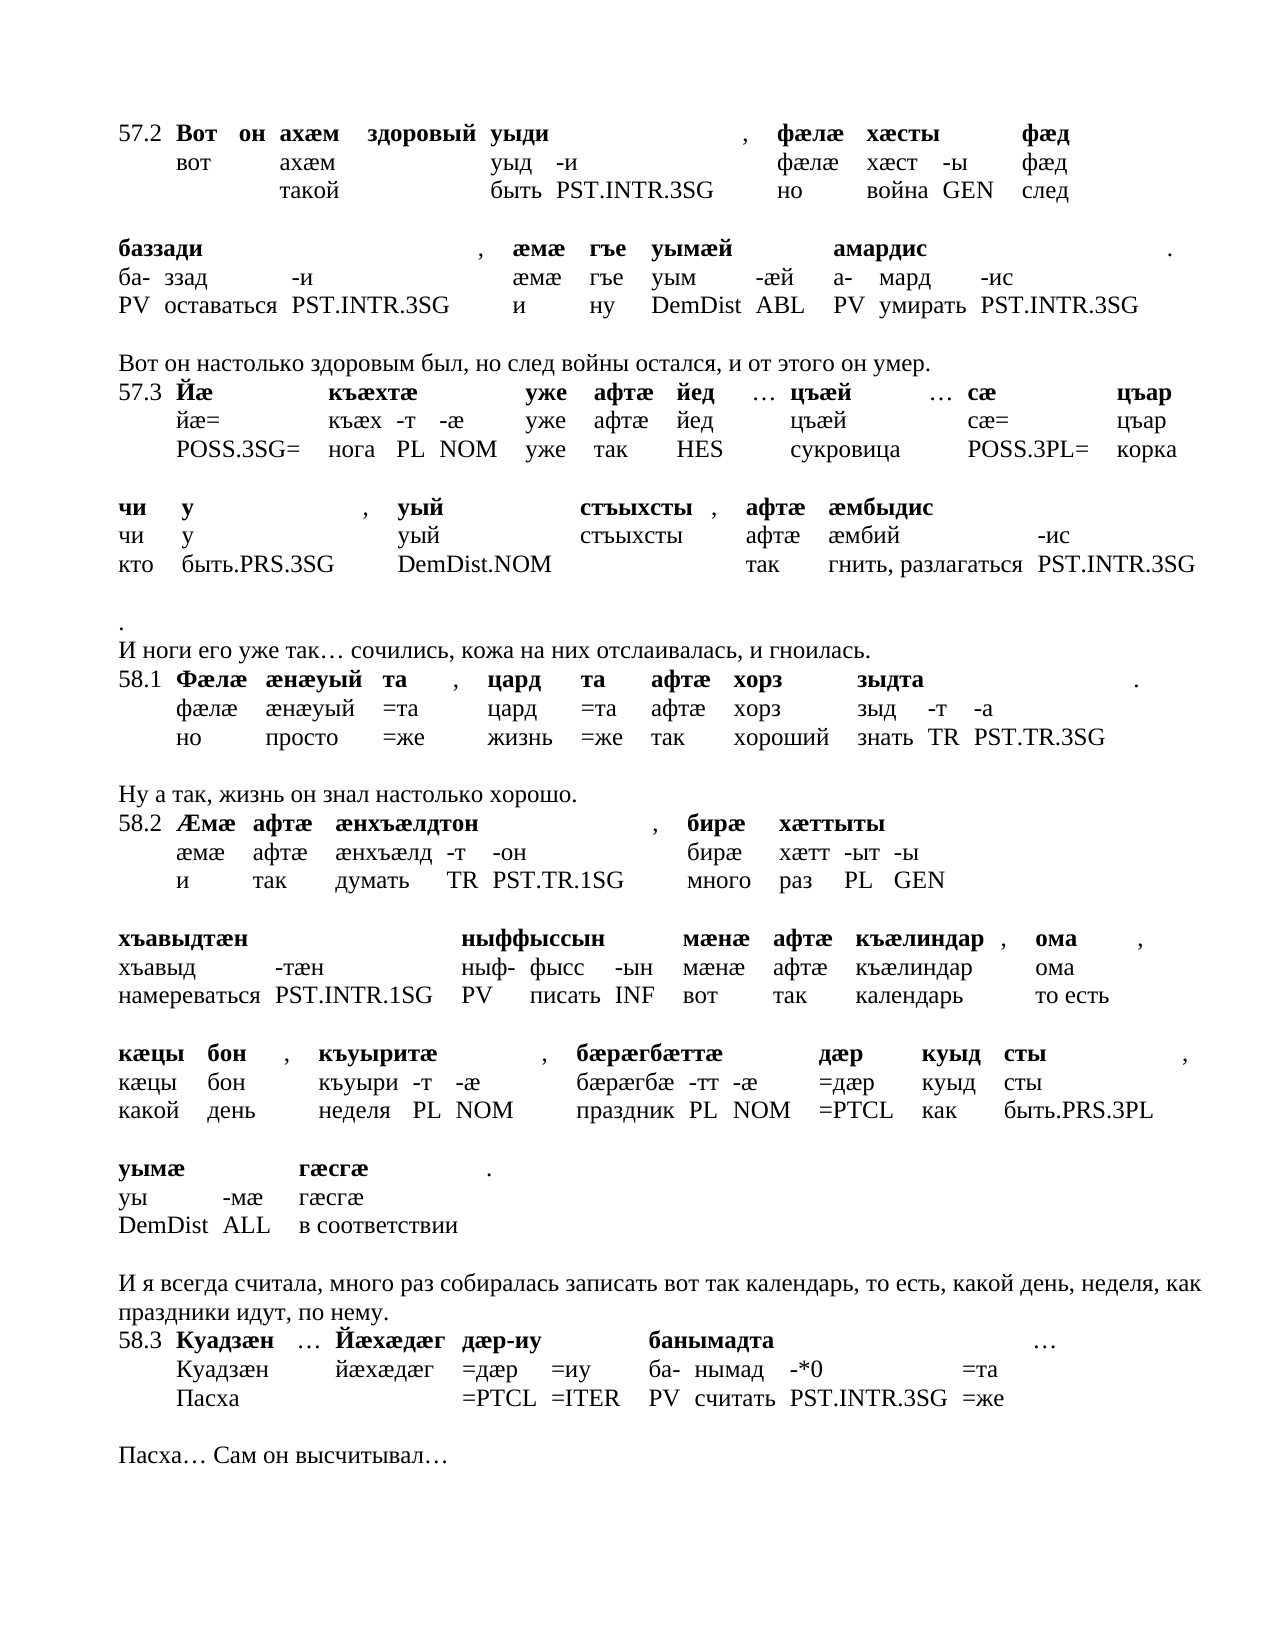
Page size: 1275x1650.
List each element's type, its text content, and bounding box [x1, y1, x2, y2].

text гъе [589, 262, 624, 291]
text фæлæ [176, 693, 238, 722]
text -ис [980, 262, 1139, 291]
text сты [1003, 1038, 1168, 1067]
text так [746, 549, 801, 578]
text И ноги его уже так… сочились, кожа на них отслаивалась, и гноилась. [118, 636, 1249, 664]
text та [382, 664, 439, 693]
text PL [396, 434, 425, 463]
text хорз [733, 664, 843, 693]
text PV [648, 1383, 681, 1412]
text И я всегда считала, много раз собиралась записать вот так календарь, то есть, какой день, неделя, как праздники идут, по нему. [118, 1268, 1249, 1326]
text Куадзæн [176, 1354, 269, 1383]
text считать [694, 1383, 776, 1412]
text æмбыдис [828, 492, 1209, 521]
text , [742, 118, 763, 147]
text фæд [1022, 147, 1069, 176]
text афтæ [594, 406, 649, 434]
text , [1000, 923, 1021, 952]
text хæттыты [779, 808, 959, 837]
text и [176, 866, 225, 894]
text бон [207, 1038, 270, 1067]
text оставаться [164, 291, 278, 319]
text какой [118, 1096, 179, 1124]
text дæр [819, 1038, 908, 1067]
text , [711, 492, 732, 521]
text PST.INTR.1SG [275, 981, 433, 1009]
text мард [879, 262, 967, 291]
text Куадзæн [176, 1326, 283, 1354]
text Пасха [176, 1383, 269, 1412]
text бон [207, 1067, 256, 1096]
text вот [683, 981, 745, 1009]
text =дæр [819, 1067, 894, 1096]
text =та [382, 693, 425, 722]
text =дæр [462, 1354, 537, 1383]
text так [594, 434, 649, 463]
text уымæ [118, 1153, 285, 1182]
text , [541, 1038, 562, 1067]
text -т [412, 1067, 442, 1096]
text цард [487, 664, 567, 693]
text ззад [164, 262, 278, 291]
text ахæм [279, 147, 339, 176]
text , [1182, 1038, 1203, 1067]
text 57.2 [118, 118, 162, 147]
text -мæ [222, 1182, 271, 1211]
text быть.PRS.3PL [1003, 1096, 1154, 1124]
text =же [962, 1383, 1004, 1412]
text ну [589, 291, 624, 319]
text Æмæ [176, 808, 239, 837]
text афтæ [594, 377, 663, 406]
text TR [446, 866, 478, 894]
text NOM [733, 1096, 791, 1124]
text 58.3 [118, 1326, 162, 1354]
text ба- [648, 1354, 681, 1383]
text фæлæ [777, 118, 853, 147]
text зыдта [857, 664, 1119, 693]
text уымæй [651, 233, 819, 262]
text уже [525, 377, 580, 406]
text PST.INTR.3SG [789, 1383, 948, 1412]
text здоровый [367, 118, 476, 147]
text PV [833, 291, 865, 319]
text æмбий [828, 521, 1023, 549]
text быть [490, 176, 542, 204]
text DemDist.NOM [397, 549, 552, 578]
text зыд [857, 693, 914, 722]
text -ын [614, 952, 655, 981]
text гнить, разлагаться [828, 549, 1023, 578]
text то есть [1035, 981, 1109, 1009]
text афтæ [773, 952, 828, 981]
text афтæ [746, 492, 814, 521]
text къуыри [318, 1067, 399, 1096]
text мæнæ [683, 952, 745, 981]
text PST.TR.1SG [492, 866, 624, 894]
text … [1032, 1326, 1057, 1354]
text POSS.3PL= [967, 434, 1089, 463]
text кæцы [118, 1067, 179, 1096]
text фысс [529, 952, 601, 981]
text уый [397, 521, 552, 549]
text ныффыссын [461, 923, 669, 952]
text бæрæгбæттæ [576, 1038, 805, 1067]
text 58.1 [118, 664, 162, 693]
text у [181, 521, 335, 549]
text ба- [118, 262, 150, 291]
text много [687, 866, 751, 894]
text -т [446, 837, 478, 866]
text корка [1117, 434, 1177, 463]
text а- [833, 262, 865, 291]
text . [1133, 664, 1154, 693]
text бирæ [687, 837, 751, 866]
text … [296, 1326, 321, 1354]
text уым [651, 262, 742, 291]
text нымад [694, 1354, 776, 1383]
text æнхъæлд [335, 837, 433, 866]
text уы [118, 1182, 208, 1211]
text йед [676, 377, 738, 406]
text . [118, 607, 139, 636]
text … [751, 377, 776, 406]
text Вот [176, 118, 225, 147]
text … [928, 377, 953, 406]
text -ыт [844, 837, 880, 866]
text афтæ [773, 923, 842, 952]
text та [581, 664, 637, 693]
text æнæуый [265, 664, 369, 693]
text знать [857, 722, 914, 751]
text афтæ [746, 521, 801, 549]
text ныф- [461, 952, 516, 981]
text уыди [490, 118, 728, 147]
text чи [118, 492, 168, 521]
text -*0 [789, 1354, 948, 1383]
text кæцы [118, 1038, 193, 1067]
text уже [525, 434, 566, 463]
text дæр-иу [462, 1326, 634, 1354]
text -тт [689, 1067, 719, 1096]
text фæлæ [777, 147, 839, 176]
text фæд [1022, 118, 1083, 147]
text ома [1035, 952, 1109, 981]
text война [866, 176, 929, 204]
text -æ [455, 1067, 514, 1096]
text куыд [922, 1038, 990, 1067]
text NOM [455, 1096, 514, 1124]
text банымадта [648, 1326, 1018, 1354]
text TR [928, 722, 960, 751]
text намереваться [118, 981, 261, 1009]
text просто [265, 722, 355, 751]
text 58.2 [118, 808, 162, 837]
text уже [525, 406, 566, 434]
text быть.PRS.3SG [181, 549, 335, 578]
text Йæхæдæг [335, 1326, 448, 1354]
text кто [118, 549, 154, 578]
text хæст [866, 147, 929, 176]
text -и [291, 262, 450, 291]
text къæлиндар [855, 952, 973, 981]
text PST.TR.3SG [973, 722, 1106, 751]
text PV [118, 291, 150, 319]
text праздник [576, 1096, 675, 1124]
text æмæ [512, 262, 562, 291]
text гæсгæ [299, 1153, 472, 1182]
text амардис [833, 233, 1153, 262]
text гъе [589, 233, 637, 262]
text цъар [1117, 406, 1177, 434]
text сæ [967, 377, 1103, 406]
text уыд [490, 147, 542, 176]
text GEN [894, 866, 945, 894]
text афтæ [651, 664, 719, 693]
text хороший [733, 722, 829, 751]
text æнхъæлдтон [335, 808, 638, 837]
text -а [973, 693, 1106, 722]
text раз [779, 866, 830, 894]
text DemDist [118, 1211, 208, 1239]
text -æй [755, 262, 806, 291]
text POSS.3SG= [176, 434, 300, 463]
text PL [689, 1096, 719, 1124]
text хъавыд [118, 952, 261, 981]
text как [922, 1096, 976, 1124]
text баззади [118, 233, 464, 262]
text сты [1003, 1067, 1154, 1096]
text , [362, 492, 383, 521]
text NOM [439, 434, 498, 463]
text , [478, 233, 499, 262]
text но [176, 722, 238, 751]
text -ы [894, 837, 945, 866]
text куыд [922, 1067, 976, 1096]
text так [651, 722, 706, 751]
text йæ= [176, 406, 300, 434]
text Пасха… Сам он высчитывал… [118, 1441, 1249, 1469]
text неделя [318, 1096, 399, 1124]
text PST.INTR.3SG [556, 176, 714, 204]
text Ну а так, жизнь он знал настолько хорошо. [118, 779, 1249, 808]
text жизнь [487, 722, 553, 751]
text календарь [855, 981, 973, 1009]
text нога [328, 434, 382, 463]
text день [207, 1096, 256, 1124]
text хæтт [779, 837, 830, 866]
text цъар [1117, 377, 1191, 406]
text DemDist [651, 291, 742, 319]
text и [512, 291, 562, 319]
text -æ [439, 406, 498, 434]
text æнæуый [265, 693, 355, 722]
text ома [1035, 923, 1123, 952]
text думать [335, 866, 433, 894]
text =та [962, 1354, 1004, 1383]
text =PTCL [819, 1096, 894, 1124]
text он [239, 118, 266, 147]
text чи [118, 521, 154, 549]
text =же [581, 722, 623, 751]
text бæрæгбæ [576, 1067, 675, 1096]
text -т [928, 693, 960, 722]
text хъавыдтæн [118, 923, 447, 952]
text -ы [942, 147, 994, 176]
text =PTCL [462, 1383, 537, 1412]
text хорз [733, 693, 829, 722]
text стъыхсты [580, 492, 697, 521]
text =же [382, 722, 425, 751]
text PST.INTR.3SG [980, 291, 1139, 319]
text =та [581, 693, 623, 722]
text , [652, 808, 673, 837]
text Йæ [176, 377, 314, 406]
text =ITER [551, 1383, 621, 1412]
text -и [556, 147, 714, 176]
text йæхæдæг [335, 1354, 434, 1383]
text вот [176, 147, 211, 176]
text так [253, 866, 308, 894]
text цъæй [790, 406, 901, 434]
text . [1167, 233, 1188, 262]
text гæсгæ [299, 1182, 458, 1211]
text INF [614, 981, 655, 1009]
text так [773, 981, 828, 1009]
text писать [529, 981, 601, 1009]
text след [1022, 176, 1069, 204]
text къуыритæ [318, 1038, 528, 1067]
text -ис [1037, 521, 1196, 549]
text PV [461, 981, 516, 1009]
text =иу [551, 1354, 621, 1383]
text такой [279, 176, 339, 204]
text ахæм [279, 118, 353, 147]
text цъæй [790, 377, 914, 406]
text цард [487, 693, 553, 722]
text 57.3 [118, 377, 162, 406]
text PL [844, 866, 880, 894]
text PST.INTR.3SG [1037, 549, 1196, 578]
text но [777, 176, 839, 204]
text къæхтæ [328, 377, 511, 406]
text . [486, 1153, 507, 1182]
text афтæ [253, 837, 308, 866]
text умирать [879, 291, 967, 319]
text къæх [328, 406, 382, 434]
text æмæ [512, 233, 576, 262]
text афтæ [253, 808, 321, 837]
text афтæ [651, 693, 706, 722]
text сæ= [967, 406, 1089, 434]
text -он [492, 837, 624, 866]
text , [283, 1038, 304, 1067]
text Фæлæ [176, 664, 252, 693]
text стъыхсты [580, 521, 683, 549]
text , [453, 664, 474, 693]
text къæлиндар [855, 923, 987, 952]
text в соответствии [299, 1211, 458, 1239]
text PL [412, 1096, 442, 1124]
text , [1137, 923, 1158, 952]
text æмæ [176, 837, 225, 866]
text Вот он настолько здоровым был, но след войны остался, и от этого он умер. [118, 348, 1249, 377]
text PST.INTR.3SG [291, 291, 450, 319]
text -тæн [275, 952, 433, 981]
text ABL [755, 291, 806, 319]
text хæсты [866, 118, 1008, 147]
text йед [676, 406, 724, 434]
text сукровица [790, 434, 901, 463]
text GEN [942, 176, 994, 204]
text ALL [222, 1211, 271, 1239]
text HES [676, 434, 724, 463]
text -т [396, 406, 425, 434]
text -æ [733, 1067, 791, 1096]
text уый [397, 492, 566, 521]
text у [181, 492, 349, 521]
text мæнæ [683, 923, 759, 952]
text бирæ [687, 808, 765, 837]
